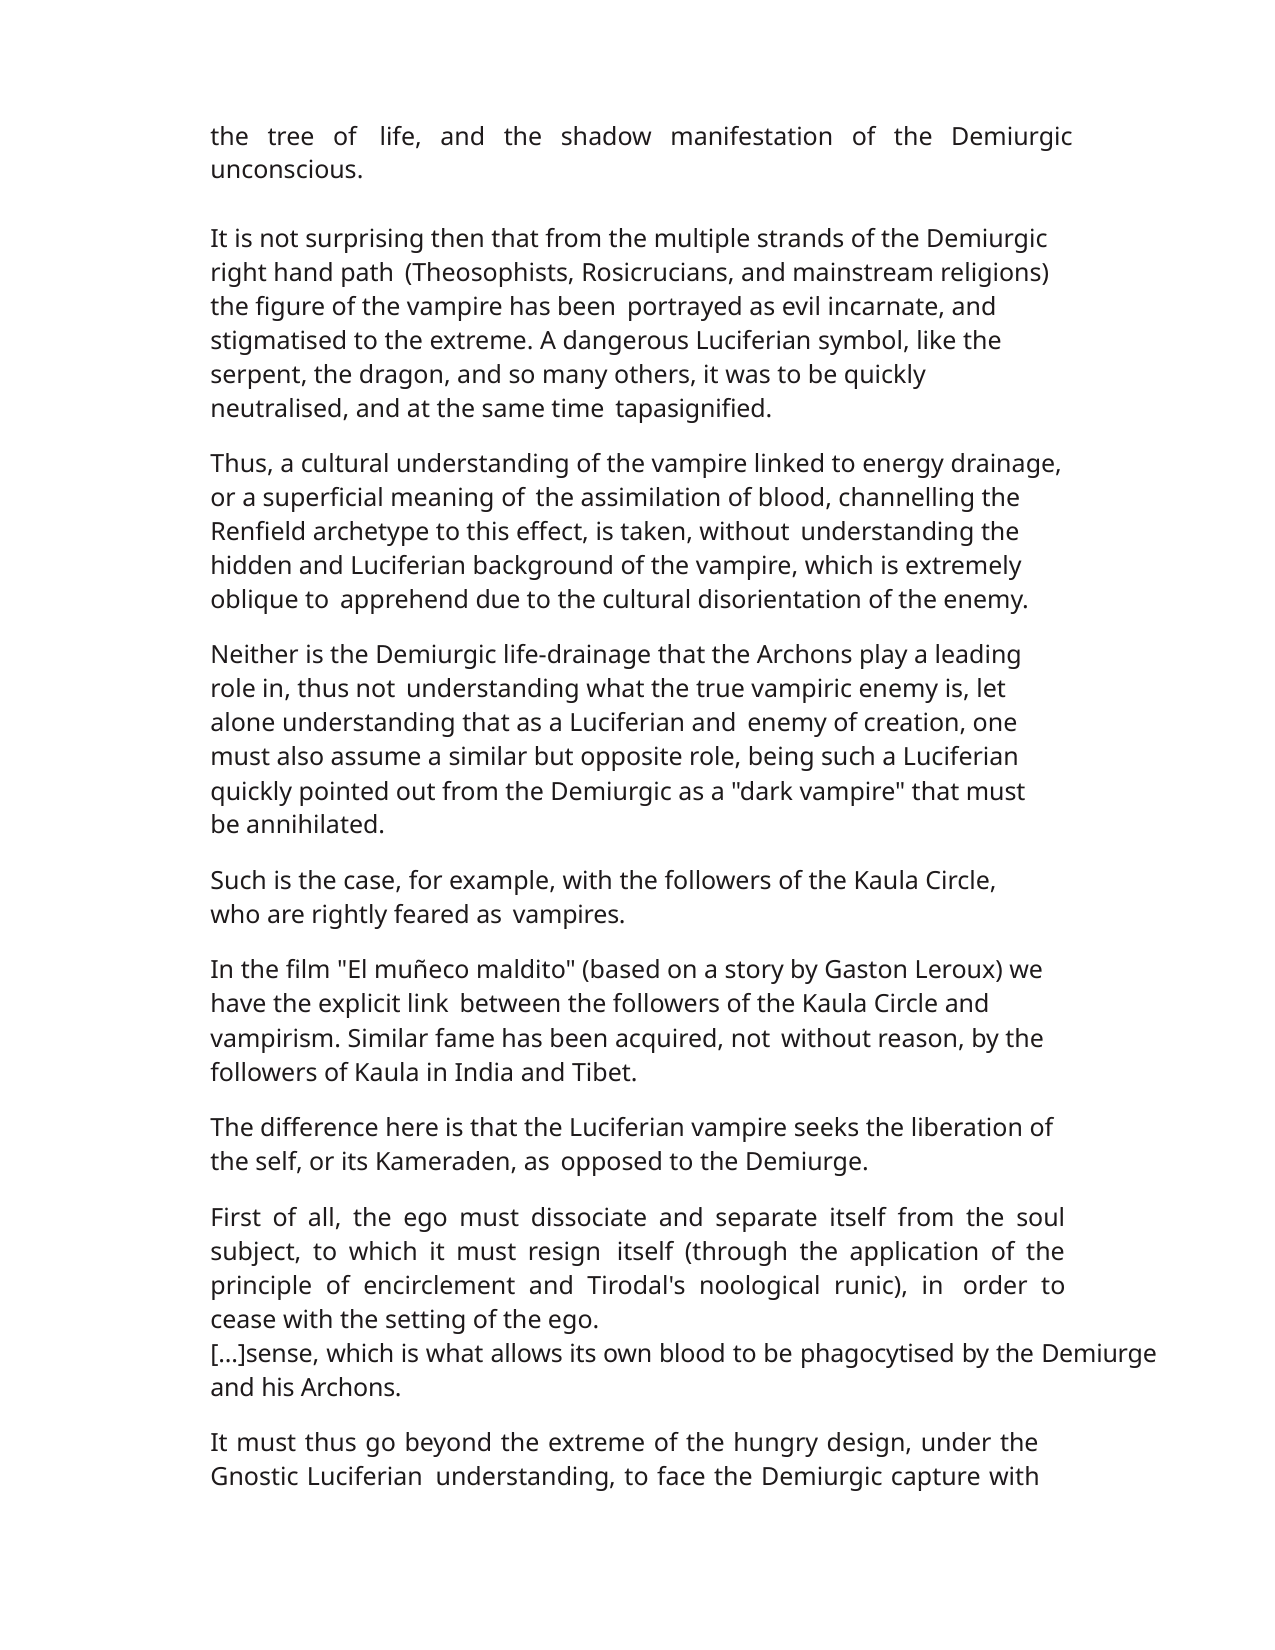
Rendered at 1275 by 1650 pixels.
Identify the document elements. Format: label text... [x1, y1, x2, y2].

text [...]sense, which is what allows its own blood to be phagocytised by the Demiurge and his Archons. [210, 1335, 1157, 1403]
text The difference here is that the Luciferian vampire seeks the liberation of the self, or its Kameraden, as opposed to the Demiurge. [210, 1109, 1092, 1178]
text It must thus go beyond the extreme of the hungry design, under the Gnostic Luciferian understanding, to face the Demiurgic capture with [210, 1425, 1040, 1493]
text Thus, a cultural understanding of the vampire linked to energy drainage, or a superficial meaning of the assimilation of blood, channelling the Renfield archetype to this effect, is taken, without understanding the hidden and Luciferian background of the vampire, which is extremely oblique to apprehend due to the cultural disorientation of the enemy. [210, 445, 1066, 616]
text Neither is the Demiurgic life-drainage that the Archons play a leading role in, thus not understanding what the true vampiric enemy is, let alone understanding that as a Luciferian and enemy of creation, one must also assume a similar but opposite role, being such a Luciferian quickly pointed out from the Demiurgic as a "dark vampire" that must be annihilated. [210, 637, 1044, 841]
text Such is the case, for example, with the followers of the Kaula Circle, who are rightly feared as vampires. [210, 862, 1044, 931]
text First of all, the ego must dissociate and separate itself from the soul subject, to which it must resign itself (through the application of the principle of encirclement and Tirodal's noological runic), in order to cease with the setting of the ego. [210, 1199, 1065, 1335]
text the tree of life, and the shadow manifestation of the Demiurgic unconscious. [210, 118, 1073, 186]
text In the film "El muñeco maldito" (based on a story by Gaston Leroux) we have the explicit link between the followers of the Kaula Circle and vampirism. Similar fame has been acquired, not without reason, by the followers of Kaula in India and Tibet. [210, 952, 1044, 1088]
text It is not surprising then that from the multiple strands of the Demiurgic right hand path (Theosophists, Rosicrucians, and mainstream religions) the figure of the vampire has been portrayed as evil incarnate, and stigmatised to the extreme. A dangerous Luciferian symbol, like the serpent, the dragon, and so many others, it was to be quickly neutralised, and at the same time tapasignified. [210, 220, 1062, 425]
